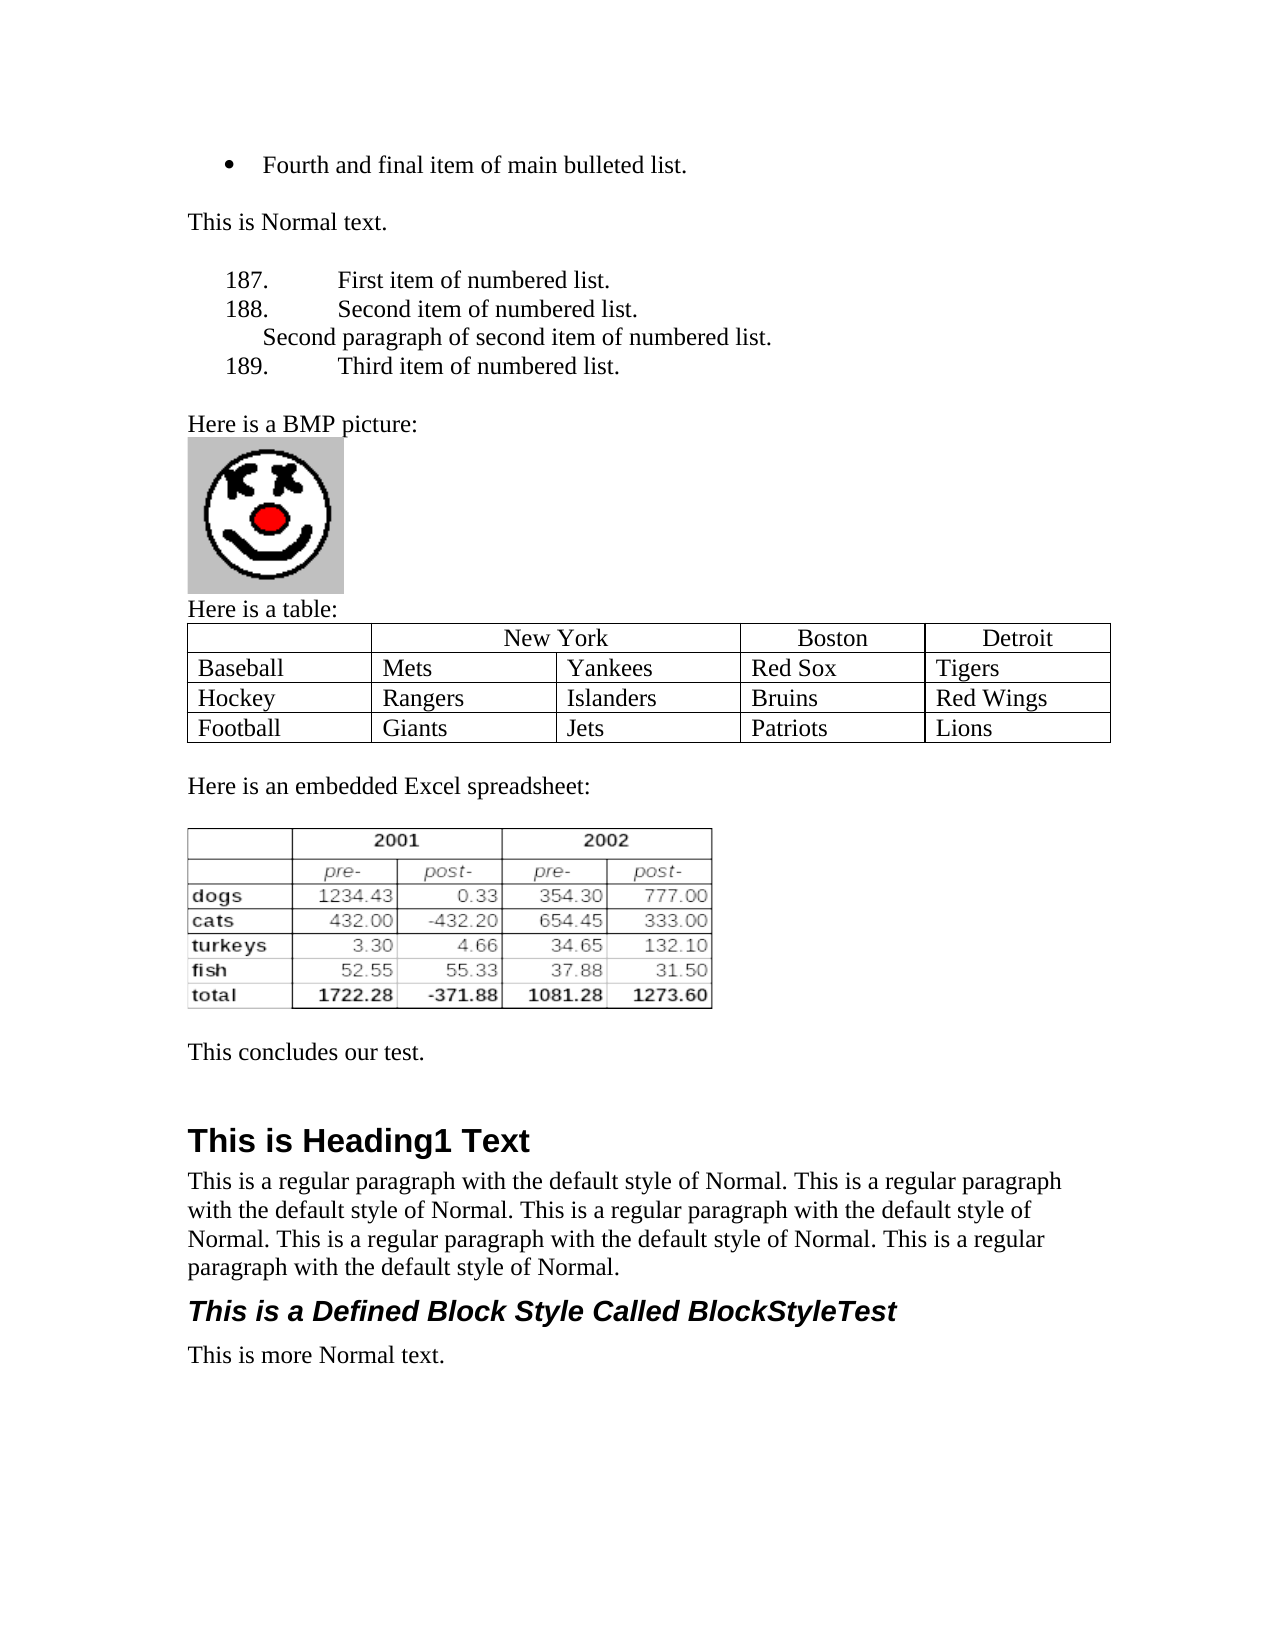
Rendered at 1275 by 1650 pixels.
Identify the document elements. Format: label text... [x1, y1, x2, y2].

table_cell Yankees [557, 653, 740, 682]
table_cell Jets [557, 713, 740, 742]
text Second paragraph of second item of numbered list. [262, 322, 1087, 351]
text This is a regular paragraph with the default style of Normal. This is a regular paragraph with the default style of Normal. This is a regular paragraph with the default style of Normal. This is a regular paragraph with the default style of Normal. This is a regular paragraph with the default style of Normal. [187, 1166, 1087, 1281]
table_header Boston [741, 624, 924, 652]
table_cell Bruins [741, 683, 924, 712]
text This is Normal text. [187, 207, 1087, 236]
text This concludes our test. [187, 1037, 1087, 1066]
table_cell Islanders [557, 683, 740, 712]
table_cell Red Sox [741, 653, 924, 682]
table_cell Patriots [741, 713, 924, 742]
table_cell Tigers [926, 653, 1110, 682]
table_cell Giants [372, 713, 556, 742]
text Here is an embedded Excel spreadsheet: [187, 771, 1087, 800]
text This is a Defined Block Style Called BlockStyleTest [187, 1294, 1087, 1327]
table_cell Rangers [372, 683, 556, 712]
list Second item of numbered list. [225, 294, 1087, 322]
table_cell Red Wings [926, 683, 1110, 712]
table_header [188, 624, 371, 652]
list First item of numbered list. [225, 265, 1087, 294]
table_cell Hockey [188, 683, 371, 712]
text This is more Normal text. [187, 1340, 1087, 1368]
table_cell Football [188, 713, 371, 742]
text Here is a table: [187, 594, 1087, 622]
text Here is a BMP picture: [187, 409, 1087, 437]
table_cell Baseball [188, 653, 371, 682]
table_cell Lions [926, 713, 1110, 742]
subtitle This is Heading1 Text [187, 1121, 1087, 1160]
table_header New York [372, 624, 740, 652]
table_cell Mets [372, 653, 556, 682]
list Fourth and final item of main bulleted list. [225, 150, 1087, 179]
table_header Detroit [926, 624, 1110, 652]
list Third item of numbered list. [225, 351, 1087, 380]
